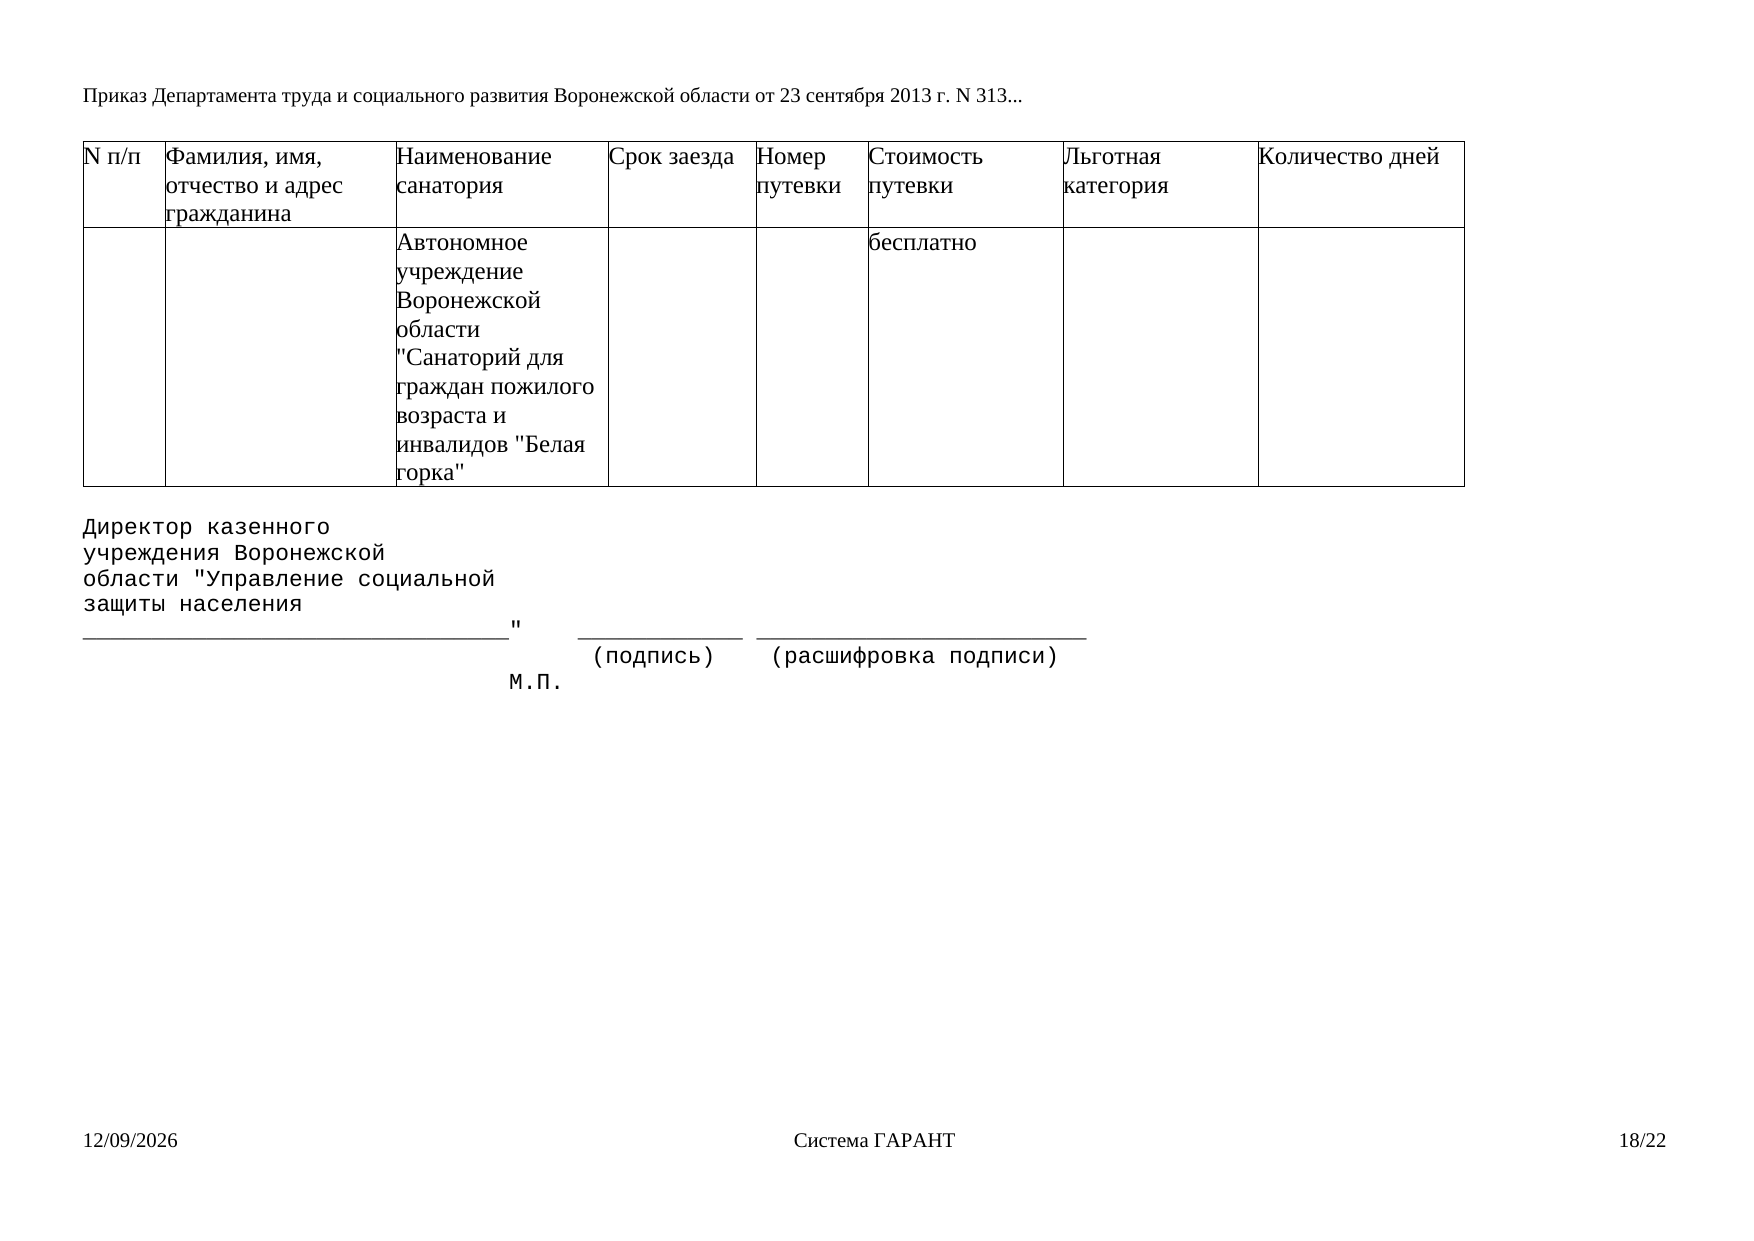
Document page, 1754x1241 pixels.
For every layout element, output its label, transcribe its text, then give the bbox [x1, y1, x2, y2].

text М.П. [83, 671, 1671, 697]
table_header Стоимость путевки [869, 142, 1063, 227]
table_cell [609, 228, 756, 486]
table_header Количество дней [1259, 142, 1464, 227]
table_cell [84, 228, 165, 486]
table_cell Автономное учреждение Воронежской области "Санаторий для граждан пожилого возраста и инвалидов "Белая горка" [397, 228, 608, 486]
table_header Фамилия, имя, отчество и адрес гражданина [166, 142, 396, 227]
text Директор казенного [83, 515, 1671, 541]
table_cell [1259, 228, 1464, 486]
table_header Льготная категория [1064, 142, 1258, 227]
text (подпись) (расшифровка подписи) [83, 645, 1671, 671]
table_cell [1064, 228, 1258, 486]
text области "Управление социальной [83, 567, 1671, 593]
table_cell [757, 228, 868, 486]
text защиты населения [83, 593, 1671, 619]
table_header N п/п [84, 142, 165, 227]
table_cell [166, 228, 396, 486]
table_header Срок заезда [609, 142, 756, 227]
text учреждения Воронежской [83, 541, 1671, 567]
text _______________________________" ____________ ________________________ [83, 619, 1671, 645]
table_header Номер путевки [757, 142, 868, 227]
table_cell бесплатно [869, 228, 1063, 486]
table_header Наименование санатория [397, 142, 608, 227]
